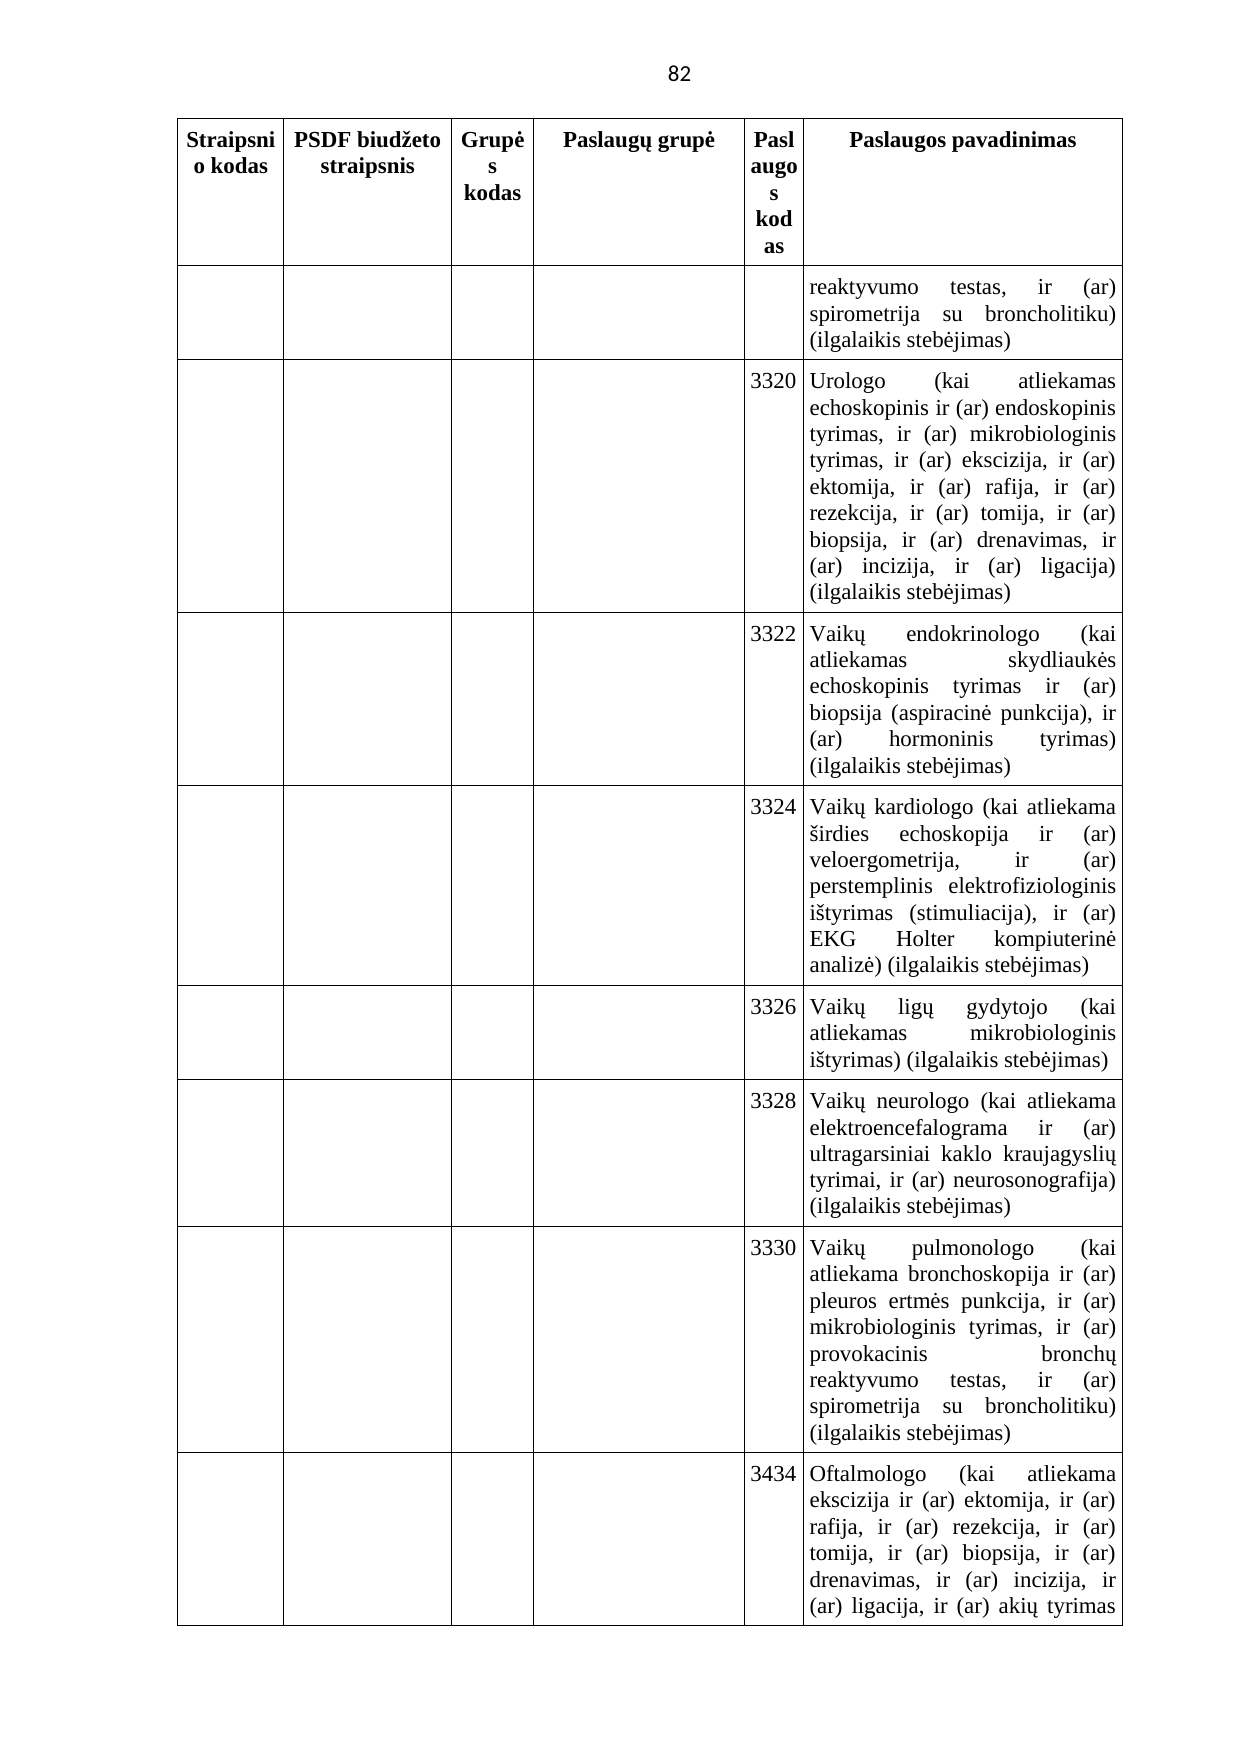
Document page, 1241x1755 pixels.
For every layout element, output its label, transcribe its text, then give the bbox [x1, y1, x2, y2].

table_cell [452, 1453, 533, 1625]
table_cell [452, 986, 533, 1079]
table_cell Vaikų ligų gydytojo (kai atliekamas mikrobiologinis ištyrimas) (ilgalaikis stebėjimas) [804, 986, 1122, 1079]
table_cell [178, 986, 283, 1079]
table_cell 3330 [745, 1227, 803, 1452]
table_cell [178, 1227, 283, 1452]
table_cell Vaikų kardiologo (kai atliekama širdies echoskopija ir (ar) veloergometrija, ir (ar) perstemplinis elektrofiziologinis ištyrimas (stimuliacija), ir (ar) EKG Holter kompiuterinė analizė) (ilgalaikis stebėjimas) [804, 786, 1122, 985]
table_cell [284, 1227, 451, 1452]
table_cell [178, 786, 283, 985]
table_cell Vaikų neurologo (kai atliekama elektroencefalograma ir (ar) ultragarsiniai kaklo kraujagyslių tyrimai, ir (ar) neurosonografija) (ilgalaikis stebėjimas) [804, 1080, 1122, 1226]
table_cell [178, 613, 283, 785]
table_header PSDF biudžeto straipsnis [284, 119, 451, 265]
table_header Paslaugų grupė [534, 119, 744, 265]
table_cell [452, 266, 533, 359]
table_cell 3434 [745, 1453, 803, 1625]
table_cell [534, 1453, 744, 1625]
table_cell [284, 360, 451, 612]
table_cell [534, 986, 744, 1079]
table_cell Vaikų endokrinologo (kai atliekamas skydliaukės echoskopinis tyrimas ir (ar) biopsija (aspiracinė punkcija), ir (ar) hormoninis tyrimas) (ilgalaikis stebėjimas) [804, 613, 1122, 785]
table_cell [284, 1453, 451, 1625]
table_cell Vaikų pulmonologo (kai atliekama bronchoskopija ir (ar) pleuros ertmės punkcija, ir (ar) mikrobiologinis tyrimas, ir (ar) provokacinis bronchų reaktyvumo testas, ir (ar) spirometrija su broncholitiku) (ilgalaikis stebėjimas) [804, 1227, 1122, 1452]
table_cell [534, 266, 744, 359]
table_cell [284, 613, 451, 785]
table_cell 3326 [745, 986, 803, 1079]
table_header Grupės kodas [452, 119, 533, 265]
table_cell [534, 360, 744, 612]
table_cell [284, 786, 451, 985]
table_cell [452, 360, 533, 612]
table_cell [534, 613, 744, 785]
table_cell [284, 1080, 451, 1226]
table_cell [284, 266, 451, 359]
table_cell [452, 786, 533, 985]
table_cell Urologo (kai atliekamas echoskopinis ir (ar) endoskopinis tyrimas, ir (ar) mikrobiologinis tyrimas, ir (ar) ekscizija, ir (ar) ektomija, ir (ar) rafija, ir (ar) rezekcija, ir (ar) tomija, ir (ar) biopsija, ir (ar) drenavimas, ir (ar) incizija, ir (ar) ligacija) (ilgalaikis stebėjimas) [804, 360, 1122, 612]
table_cell [178, 360, 283, 612]
table_header Paslaugos kodas [745, 119, 803, 265]
table_header Straipsnio kodas [178, 119, 283, 265]
table_cell reaktyvumo testas, ir (ar) spirometrija su broncholitiku) (ilgalaikis stebėjimas) [804, 266, 1122, 359]
table_cell [534, 1080, 744, 1226]
table_cell Oftalmologo (kai atliekama ekscizija ir (ar) ektomija, ir (ar) rafija, ir (ar) rezekcija, ir (ar) tomija, ir (ar) biopsija, ir (ar) drenavimas, ir (ar) incizija, ir (ar) ligacija, ir (ar) akių tyrimas [804, 1453, 1122, 1625]
table_cell 3320 [745, 360, 803, 612]
table_cell [178, 266, 283, 359]
table_cell [452, 1080, 533, 1226]
table_cell [284, 986, 451, 1079]
table_cell [178, 1080, 283, 1226]
table_cell [745, 266, 803, 359]
table_header Paslaugos pavadinimas [804, 119, 1122, 265]
table_cell [452, 613, 533, 785]
table_cell 3328 [745, 1080, 803, 1226]
table_cell [534, 1227, 744, 1452]
table_cell 3322 [745, 613, 803, 785]
table_cell [178, 1453, 283, 1625]
table_cell [534, 786, 744, 985]
table_cell 3324 [745, 786, 803, 985]
table_cell [452, 1227, 533, 1452]
